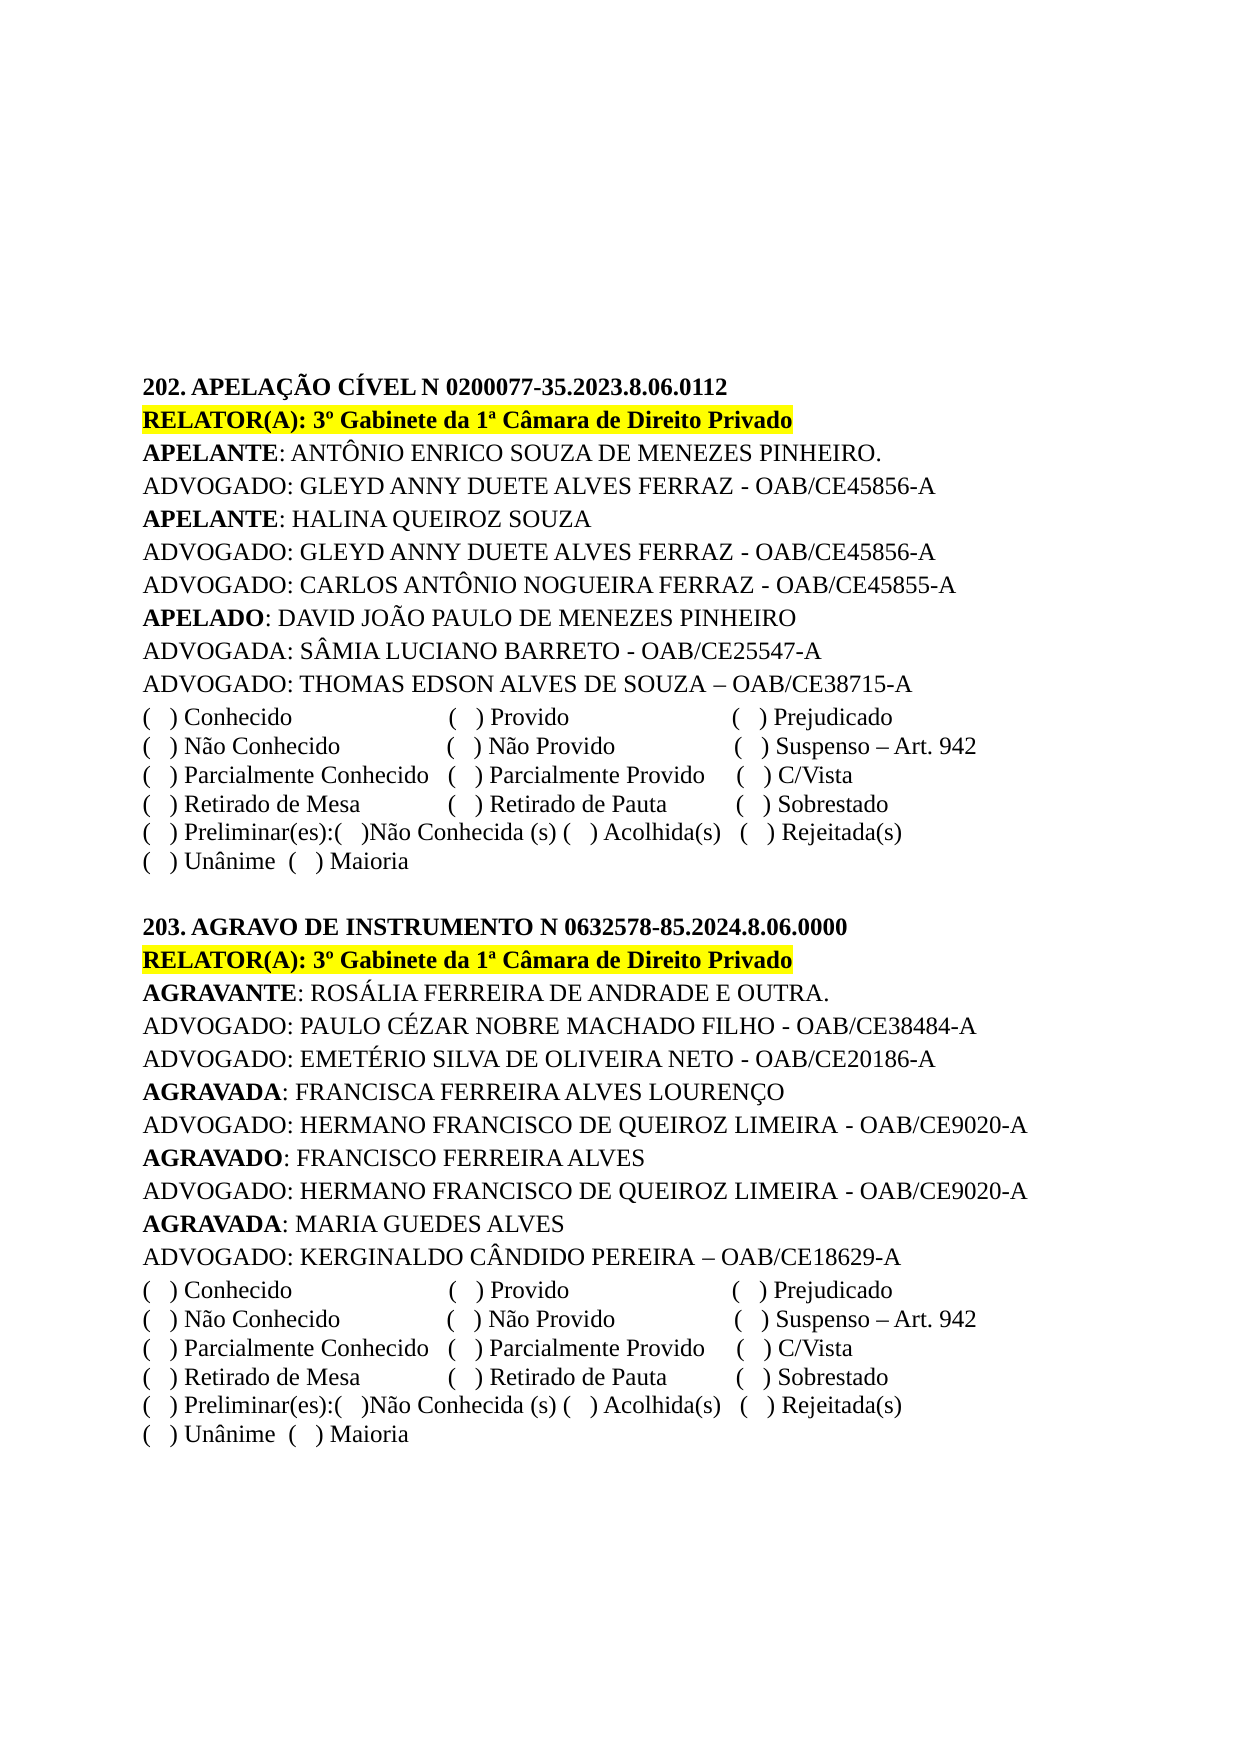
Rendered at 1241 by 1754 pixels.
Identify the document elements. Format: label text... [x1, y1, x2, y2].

text ( ) Preliminar(es):( )Não Conhecida (s) ( ) Acolhida(s) ( ) Rejeitada(s) [142, 817, 1158, 846]
text ( ) Conhecido ( ) Provido ( ) Prejudicado [142, 1275, 1141, 1304]
text ( ) Retirado de Mesa ( ) Retirado de Pauta ( ) Sobrestado [142, 1362, 1158, 1390]
text ( ) Unânime ( ) Maioria 203. AGRAVO DE INSTRUMENTO N 0632578-85.2024.8.06.0000 RELATOR(A): 3º Gabinete da 1ª Câmara de Direito Privado AGRAVANTE: ROSÁLIA FERREIRA DE ANDRADE E OUTRA. ADVOGADO: PAULO CÉZAR NOBRE MACHADO FILHO - OAB/CE38484-A ADVOGADO: EMETÉRIO SILVA DE OLIVEIRA NETO - OAB/CE20186-A AGRAVADA: FRANCISCA FERREIRA ALVES LOURENÇO ADVOGADO: HERMANO FRANCISCO DE QUEIROZ LIMEIRA - OAB/CE9020-A AGRAVADO: FRANCISCO FERREIRA ALVES ADVOGADO: HERMANO FRANCISCO DE QUEIROZ LIMEIRA - OAB/CE9020-A AGRAVADA: MARIA GUEDES ALVES ADVOGADO: KERGINALDO CÂNDIDO PEREIRA – OAB/CE18629-A [142, 846, 1141, 1271]
text 202. APELAÇÃO CÍVEL N 0200077-35.2023.8.06.0112 RELATOR(A): 3º Gabinete da 1ª Câmara de Direito Privado APELANTE: ANTÔNIO ENRICO SOUZA DE MENEZES PINHEIRO. ADVOGADO: GLEYD ANNY DUETE ALVES FERRAZ - OAB/CE45856-A APELANTE: HALINA QUEIROZ SOUZA ADVOGADO: GLEYD ANNY DUETE ALVES FERRAZ - OAB/CE45856-A ADVOGADO: CARLOS ANTÔNIO NOGUEIRA FERRAZ - OAB/CE45855-A APELADO: DAVID JOÃO PAULO DE MENEZES PINHEIRO ADVOGADA: SÂMIA LUCIANO BARRETO - OAB/CE25547-A ADVOGADO: THOMAS EDSON ALVES DE SOUZA – OAB/CE38715-A [142, 372, 1141, 698]
text ( ) Não Conhecido ( ) Não Provido ( ) Suspenso – Art. 942 [142, 731, 1158, 760]
text ( ) Unânime ( ) Maioria [142, 1419, 1141, 1514]
text ( ) Parcialmente Conhecido ( ) Parcialmente Provido ( ) C/Vista [142, 1333, 1158, 1362]
text ( ) Não Conhecido ( ) Não Provido ( ) Suspenso – Art. 942 [142, 1304, 1158, 1333]
text ( ) Conhecido ( ) Provido ( ) Prejudicado [142, 702, 1141, 731]
text ( ) Parcialmente Conhecido ( ) Parcialmente Provido ( ) C/Vista [142, 760, 1158, 789]
text ( ) Retirado de Mesa ( ) Retirado de Pauta ( ) Sobrestado [142, 789, 1158, 817]
text ( ) Preliminar(es):( )Não Conhecida (s) ( ) Acolhida(s) ( ) Rejeitada(s) [142, 1390, 1158, 1419]
